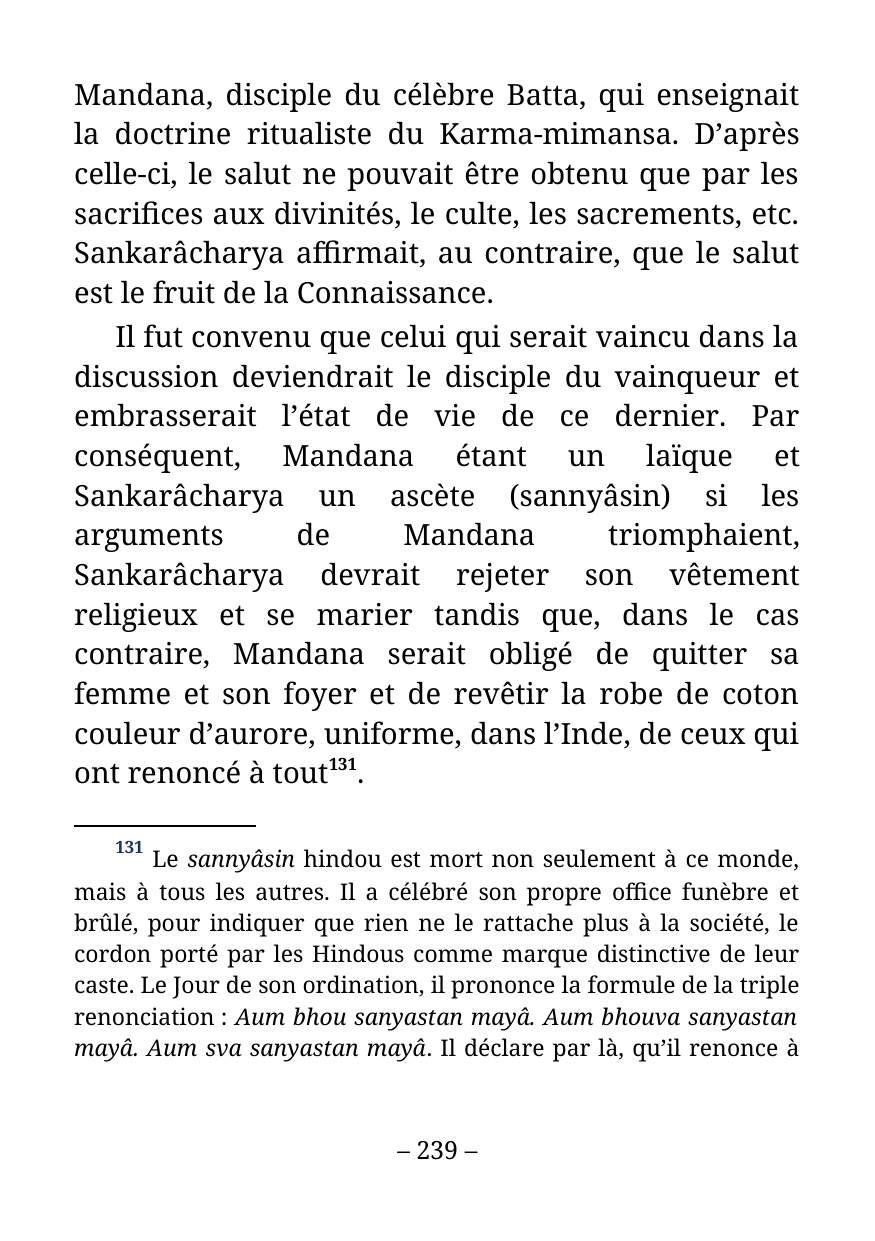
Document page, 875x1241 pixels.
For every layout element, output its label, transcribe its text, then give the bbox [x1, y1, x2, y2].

text Le sannyâsin hindou est mort non seulement à ce monde, mais à tous les autres. Il a célébré son propre office funèbre et brûlé, pour indiquer que rien ne le rattache plus à la société, le cordon porté par les Hindous comme marque distinctive de leur caste. Le Jour de son ordination, il prononce la formule de la triple renonciation : Aum bhou sanyastan mayâ. Aum bhouva sanyastan mayâ. Aum sva sanyastan mayâ. Il déclare par là, qu’il renonce à [74, 836, 800, 1063]
text Mandana, disciple du célèbre Batta, qui enseignait la doctrine ritualiste du Karma-mimansa. D’après celle-ci, le salut ne pouvait être obtenu que par les sacrifices aux divinités, le culte, les sacrements, etc. Sankarâcharya affirmait, au contraire, que le salut est le fruit de la Connaissance. [74, 74, 800, 312]
text Il fut convenu que celui qui serait vaincu dans la discussion deviendrait le disciple du vainqueur et embrasserait l’état de vie de ce dernier. Par conséquent, Mandana étant un laïque et Sankarâcharya un ascète (sannyâsin) si les arguments de Mandana triomphaient, Sankarâcharya devrait rejeter son vêtement religieux et se marier tandis que, dans le cas contraire, Mandana serait obligé de quitter sa femme et son foyer et de revêtir la robe de coton couleur d’aurore, uniforme, dans l’Inde, de ceux qui ont renoncé à tout. [74, 316, 800, 792]
